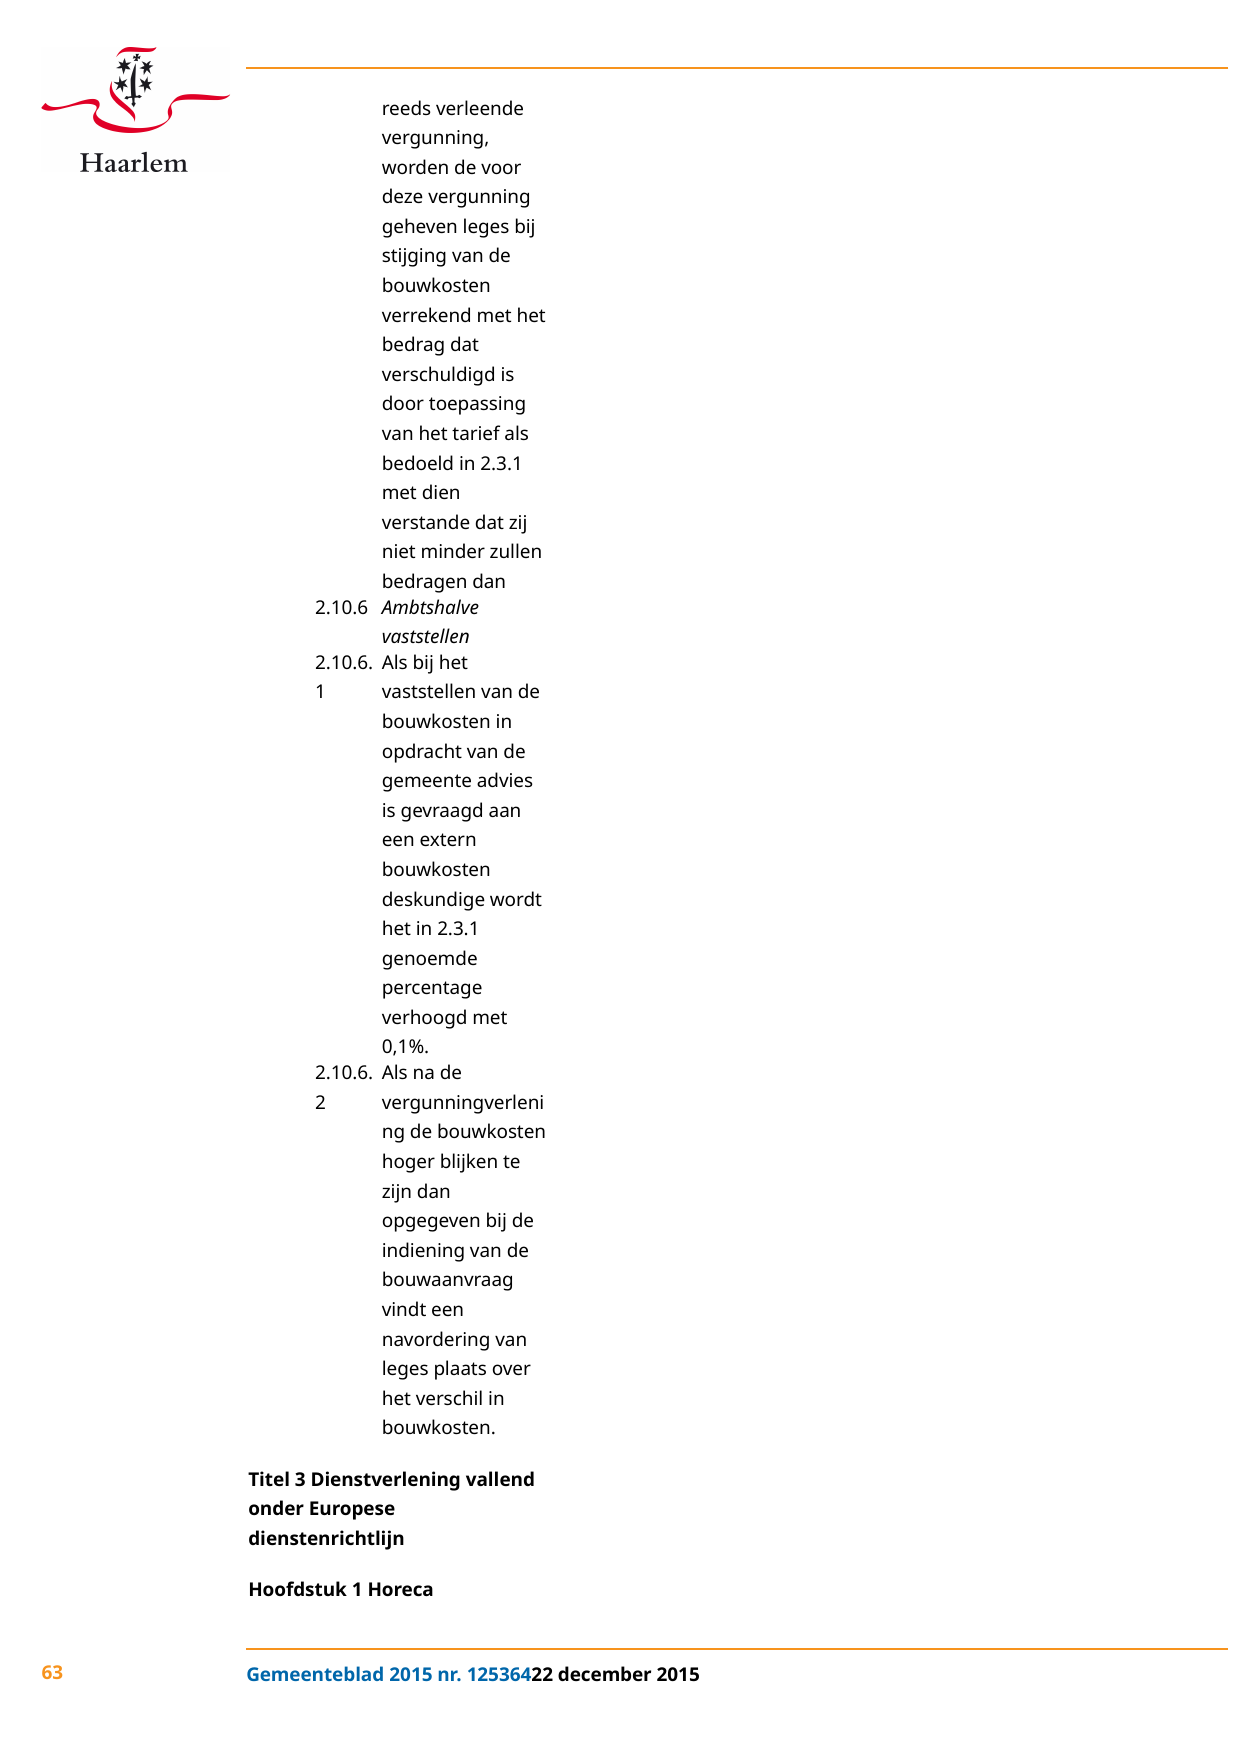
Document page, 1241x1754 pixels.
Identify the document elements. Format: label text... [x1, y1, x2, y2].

table_cell [684, 1440, 751, 1466]
picture [41, 47, 231, 172]
table_cell [617, 1060, 684, 1440]
table_cell [550, 1551, 617, 1577]
table_cell [884, 594, 951, 649]
table_cell [751, 1577, 817, 1602]
table_cell [315, 1440, 382, 1466]
table_cell [951, 1551, 1018, 1577]
table_cell [684, 1551, 751, 1577]
table_cell [1018, 1060, 1085, 1440]
table_cell [884, 649, 951, 1059]
table_cell [248, 1551, 315, 1577]
table_cell [382, 1551, 550, 1577]
table_cell [550, 1577, 617, 1602]
table_cell [1018, 1466, 1085, 1551]
table_cell 2.10.6.1 [315, 649, 382, 1059]
table_cell [751, 95, 817, 594]
table_cell [751, 594, 817, 649]
table_cell [1018, 594, 1085, 649]
table_cell [315, 1551, 382, 1577]
table_cell [818, 1440, 884, 1466]
table_cell [617, 649, 684, 1059]
table_cell [884, 1440, 951, 1466]
table_cell [550, 649, 617, 1059]
table_cell [751, 1440, 817, 1466]
table_cell [951, 1577, 1018, 1602]
table_cell reeds verleende vergunning, worden de voor deze vergunning geheven leges bij stijging van de bouwkosten verrekend met het bedrag dat verschuldigd is door toepassing van het tarief als bedoeld in 2.3.1 met dien verstande dat zij niet minder zullen bedragen dan [382, 95, 550, 594]
table_cell [248, 95, 315, 594]
table_cell [751, 1060, 817, 1440]
table_cell [1018, 649, 1085, 1059]
table_cell [1018, 95, 1085, 594]
table_cell [818, 1060, 884, 1440]
table_cell [550, 1466, 617, 1551]
table_cell [684, 1577, 751, 1602]
table_cell [550, 95, 617, 594]
table_cell [684, 649, 751, 1059]
table_cell [1085, 649, 1152, 1059]
table_cell [818, 1466, 884, 1551]
table_cell [951, 594, 1018, 649]
table_cell [315, 95, 382, 594]
table_cell [1085, 1551, 1152, 1577]
table_cell [951, 1060, 1018, 1440]
table_cell 2.10.6.2 [315, 1060, 382, 1440]
table_cell Hoofdstuk 1 Horeca [248, 1577, 550, 1602]
table_cell [751, 649, 817, 1059]
table_cell Titel 3 Dienstverlening vallend onder Europese dienstenrichtlijn [248, 1466, 550, 1551]
table_cell [684, 594, 751, 649]
table_cell [684, 95, 751, 594]
table_cell [884, 1577, 951, 1602]
table_cell [550, 1060, 617, 1440]
table_cell [884, 1060, 951, 1440]
table_cell [1018, 1440, 1085, 1466]
table_cell [617, 594, 684, 649]
table_cell [248, 1060, 315, 1440]
table_cell [818, 1551, 884, 1577]
table_cell [617, 95, 684, 594]
table_cell [818, 95, 884, 594]
table_cell [1085, 1577, 1152, 1602]
table_cell [951, 1440, 1018, 1466]
table_cell 2.10.6 [315, 594, 382, 649]
table_cell [884, 95, 951, 594]
table_cell [951, 1466, 1018, 1551]
table_cell [617, 1440, 684, 1466]
table_cell [951, 649, 1018, 1059]
table_cell [1018, 1577, 1085, 1602]
table_cell [248, 594, 315, 649]
table_cell [1018, 1551, 1085, 1577]
table_cell [884, 1551, 951, 1577]
table_cell [684, 1060, 751, 1440]
table_cell [248, 1440, 315, 1466]
table_cell [818, 649, 884, 1059]
table_cell Ambtshalve vaststellen [382, 594, 550, 649]
table_cell [1085, 95, 1152, 594]
table_cell [382, 1440, 550, 1466]
table_cell [751, 1466, 817, 1551]
table_cell [684, 1466, 751, 1551]
table_cell [751, 1551, 817, 1577]
table_cell [550, 1440, 617, 1466]
table_cell [951, 95, 1018, 594]
table_cell Als bij het vaststellen van de bouwkosten in opdracht van de gemeente advies is gevraagd aan een extern bouwkosten deskundige wordt het in 2.3.1 genoemde percentage verhoogd met 0,1%. [382, 649, 550, 1059]
table_cell [818, 594, 884, 649]
table_cell [1085, 1440, 1152, 1466]
table_cell [884, 1466, 951, 1551]
table_cell [1085, 1060, 1152, 1440]
table_cell [550, 594, 617, 649]
table_cell [617, 1466, 684, 1551]
table_cell [1085, 594, 1152, 649]
table_cell [248, 649, 315, 1059]
table_cell [818, 1577, 884, 1602]
table_cell [1085, 1466, 1152, 1551]
table_cell Als na de vergunningverlening de bouwkosten hoger blijken te zijn dan opgegeven bij de indiening van de bouwaanvraag vindt een navordering van leges plaats over het verschil in bouwkosten. [382, 1060, 550, 1440]
table_cell [617, 1551, 684, 1577]
table_cell [617, 1577, 684, 1602]
